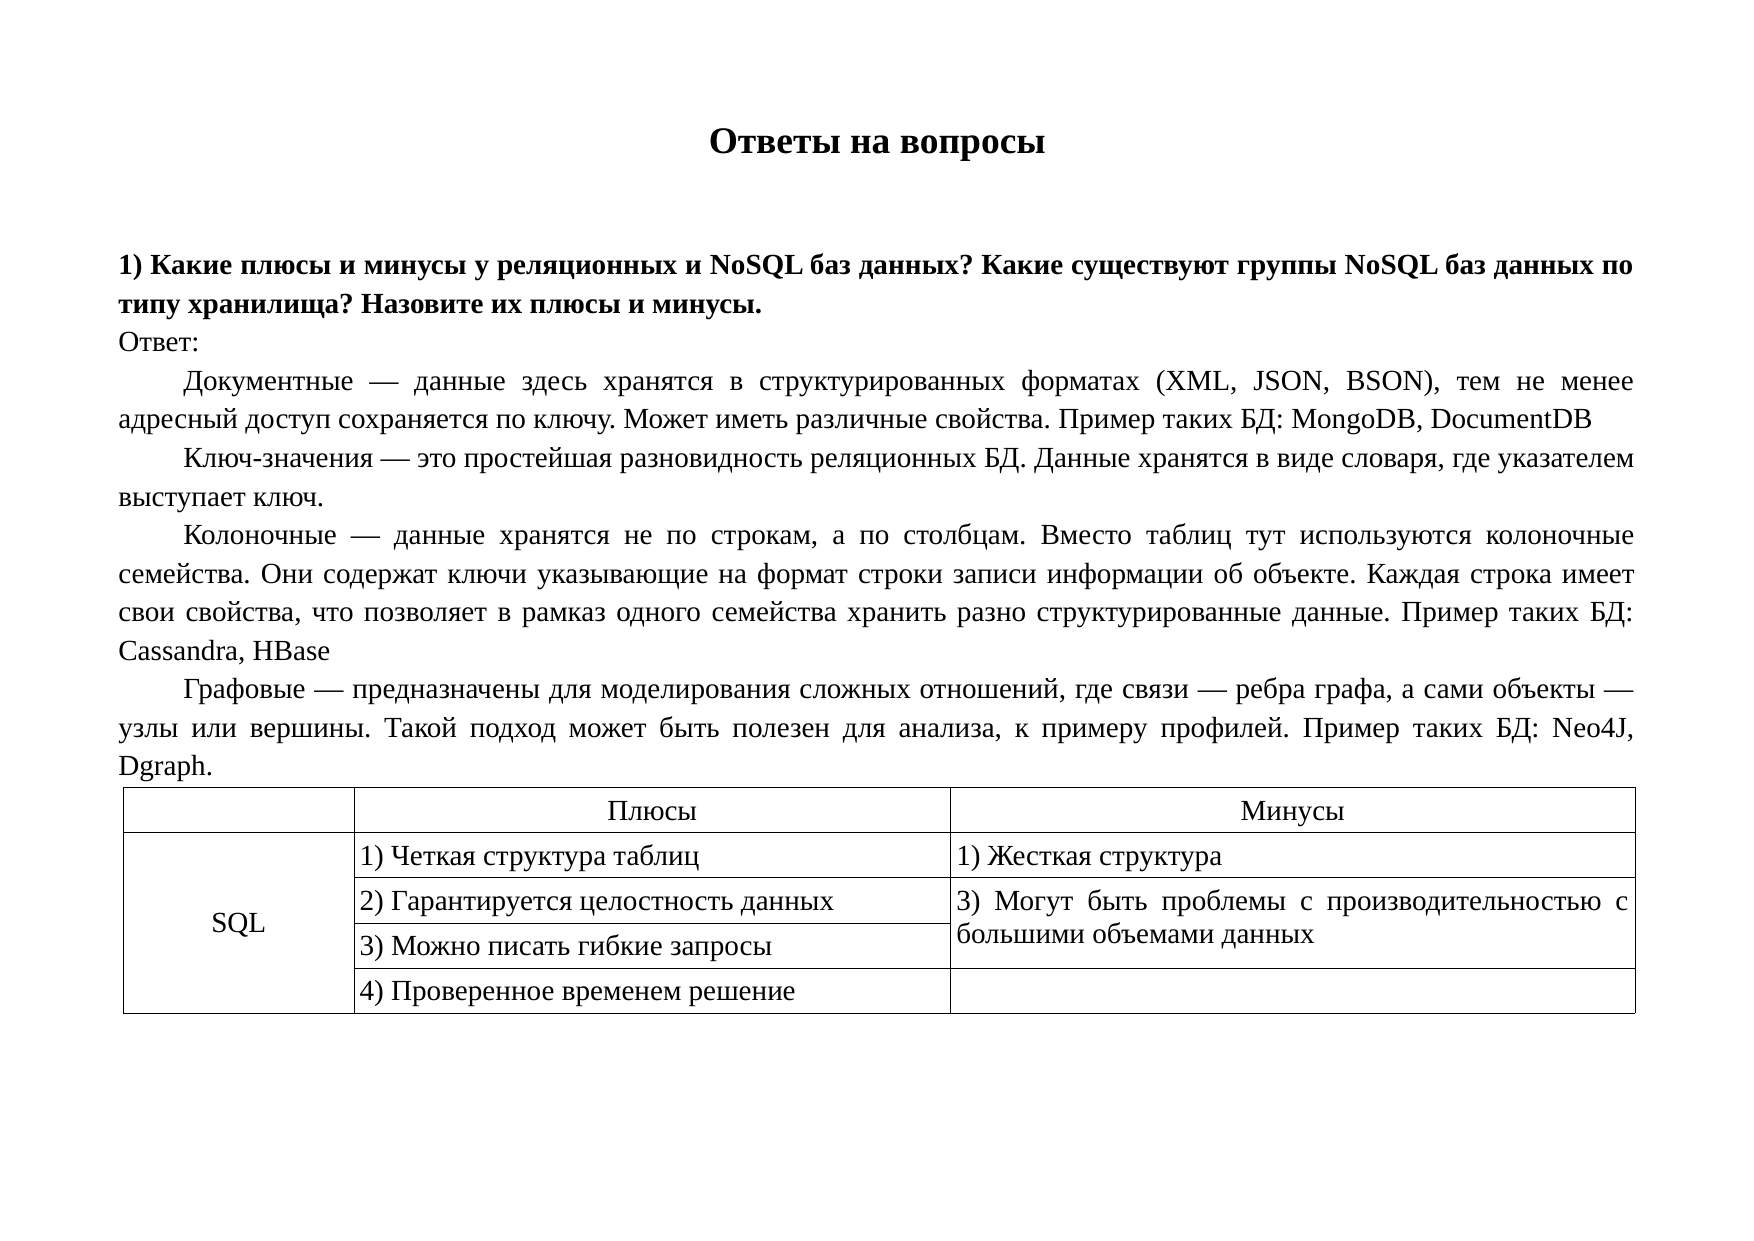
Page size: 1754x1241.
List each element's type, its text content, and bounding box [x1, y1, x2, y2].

text Ключ-значения — это простейшая разновидность реляционных БД. Данные хранятся в виде словаря, где указателем выступает ключ. [118, 440, 1636, 512]
text Колоночные — данные хранятся не по строкам, а по столбцам. Вместо таблиц тут используются колоночные семейства. Они содержат ключи указывающие на формат строки записи информации об объекте. Каждая строка имеет свои свойства, что позволяет в рамказ одного семейства хранить разно структурированные данные. Пример таких БД: Cassandra, HBase [118, 517, 1636, 666]
table_cell SQL [124, 833, 354, 1013]
table_cell [951, 969, 1635, 1013]
text Графовые — предназначены для моделирования сложных отношений, где связи — ребра графа, а сами объекты — узлы или вершины. Такой подход может быть полезен для анализа, к примеру профилей. Пример таких БД: Neo4J, Dgraph. [118, 671, 1636, 782]
text 1) Какие плюсы и минусы у реляционных и NoSQL баз данных? Какие существуют группы NoSQL баз данных по типу хранилища? Назовите их плюсы и минусы. [118, 247, 1636, 319]
table_cell 4) Проверенное временем решение [355, 969, 950, 1013]
table_header [124, 788, 354, 832]
table_cell 1) Четкая структура таблиц [355, 833, 950, 877]
table_header Минусы [951, 788, 1635, 832]
text Ответ: [118, 324, 1636, 358]
table_cell 1) Жесткая структура [951, 833, 1635, 877]
table_cell 2) Гарантируется целостность данных [355, 878, 950, 922]
table_cell 3) Можно писать гибкие запросы [355, 924, 950, 967]
text Документные — данные здесь хранятся в структурированных форматах (XML, JSON, BSON), тем не менее адресный доступ сохраняется по ключу. Может иметь различные свойства. Пример таких БД: MongoDB, DocumentDB [118, 363, 1636, 435]
table_cell 3) Могут быть проблемы с производительностью с большими объемами данных [951, 878, 1635, 967]
text Ответы на вопросы [118, 118, 1636, 161]
table_header Плюсы [355, 788, 950, 832]
